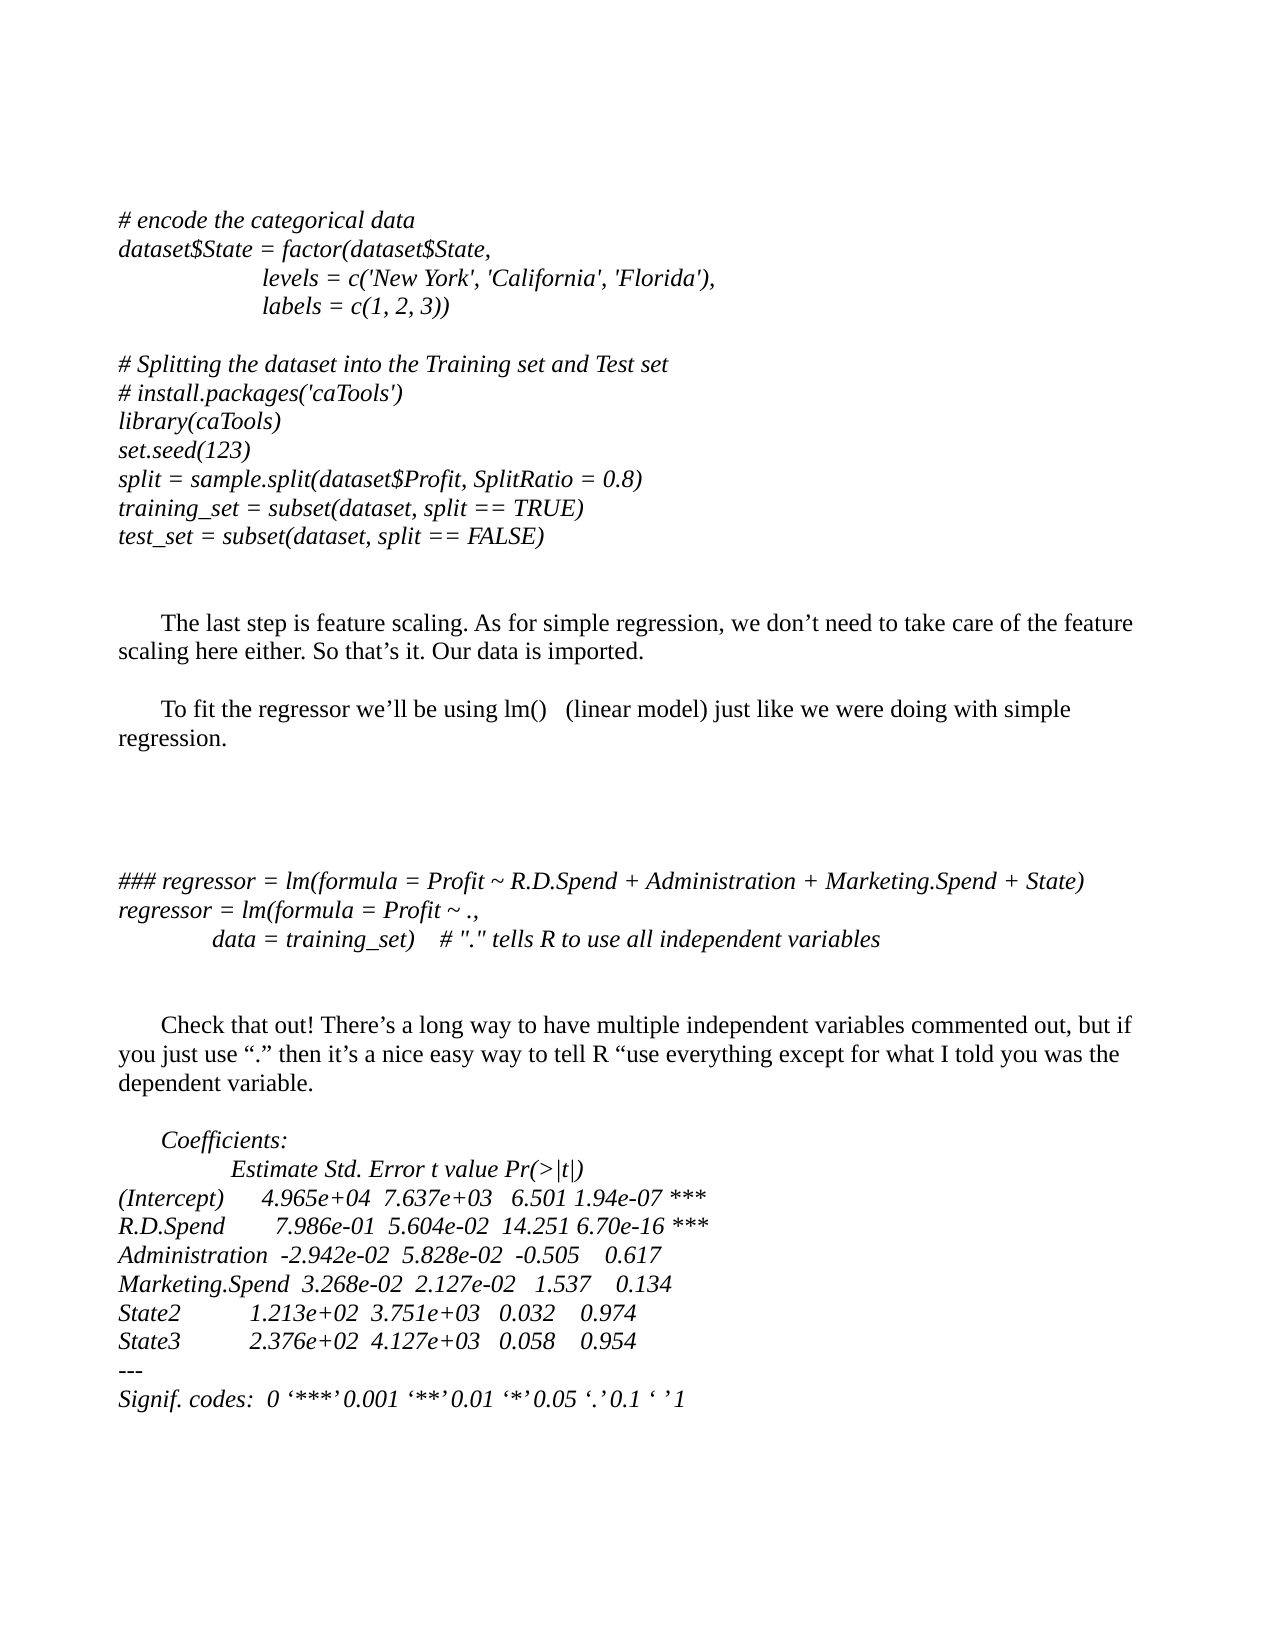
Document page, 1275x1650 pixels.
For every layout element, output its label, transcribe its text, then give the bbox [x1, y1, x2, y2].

text To fit the regressor we’ll be using lm() (linear model) just like we were doing with simple regression. [118, 694, 1157, 751]
text ### regressor = lm(formula = Profit ~ R.D.Spend + Administration + Marketing.Spend + State) [118, 866, 1157, 895]
text State3 2.376e+02 4.127e+03 0.058 0.954 [118, 1326, 1157, 1355]
text --- [118, 1355, 1157, 1384]
text dataset$State = factor(dataset$State, [118, 234, 1157, 263]
text (Intercept) 4.965e+04 7.637e+03 6.501 1.94e-07 *** [118, 1183, 1157, 1211]
text training_set = subset(dataset, split == TRUE) [118, 493, 1157, 521]
text # install.packages('caTools') [118, 378, 1157, 406]
text # encode the categorical data [118, 205, 1157, 234]
text library(caTools) [118, 406, 1157, 435]
text The last step is feature scaling. As for simple regression, we don’t need to take care of the feature scaling here either. So that’s it. Our data is imported. [118, 608, 1157, 665]
text Check that out! There’s a long way to have multiple independent variables commented out, but if you just use “.” then it’s a nice easy way to tell R “use everything except for what I told you was the dependent variable. [118, 1010, 1157, 1096]
text split = sample.split(dataset$Profit, SplitRatio = 0.8) [118, 464, 1157, 493]
text Administration -2.942e-02 5.828e-02 -0.505 0.617 [118, 1240, 1157, 1269]
text # Splitting the dataset into the Training set and Test set [118, 349, 1157, 378]
text set.seed(123) [118, 435, 1157, 464]
text levels = c('New York', 'California', 'Florida'), [118, 263, 1157, 291]
text regressor = lm(formula = Profit ~ ., [118, 895, 1157, 924]
text Estimate Std. Error t value Pr(>|t|) [118, 1154, 1157, 1183]
text R.D.Spend 7.986e-01 5.604e-02 14.251 6.70e-16 *** [118, 1211, 1157, 1240]
text State2 1.213e+02 3.751e+03 0.032 0.974 [118, 1298, 1157, 1326]
text Marketing.Spend 3.268e-02 2.127e-02 1.537 0.134 [118, 1269, 1157, 1298]
text test_set = subset(dataset, split == FALSE) [118, 521, 1157, 550]
text Signif. codes: 0 ‘***’ 0.001 ‘**’ 0.01 ‘*’ 0.05 ‘.’ 0.1 ‘ ’ 1 [118, 1384, 1157, 1413]
text labels = c(1, 2, 3)) [118, 291, 1157, 320]
text Coefficients: [118, 1125, 1157, 1154]
text data = training_set) # "." tells R to use all independent variables [118, 924, 1157, 953]
